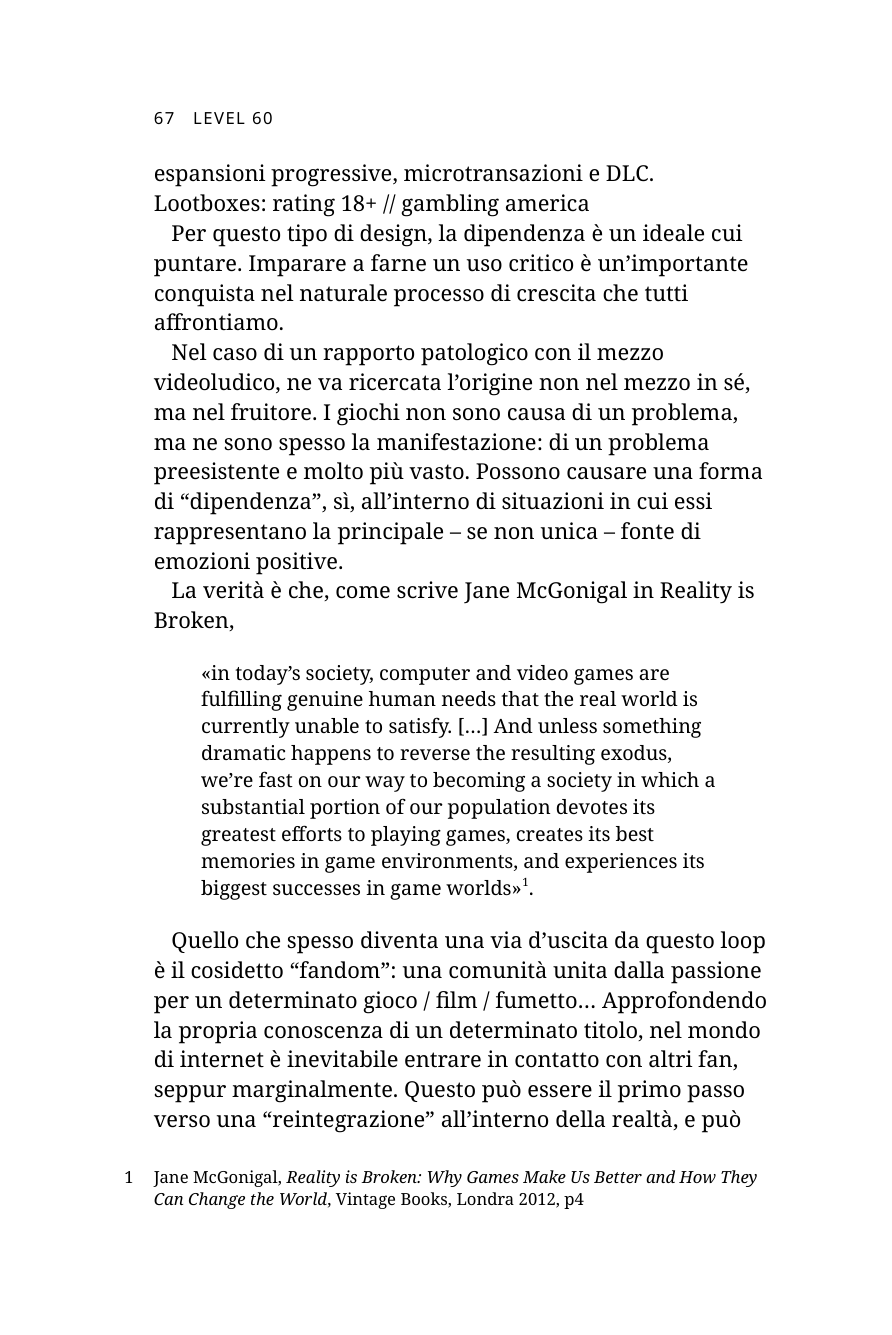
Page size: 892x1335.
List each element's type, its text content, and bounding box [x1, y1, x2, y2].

text La verità è che, come scrive Jane McGonigal in Reality is Broken, [153, 576, 768, 635]
text Nel caso di un rapporto patologico con il mezzo videoludico, ne va ricercata l’origine non nel mezzo in sé, ma nel fruitore. I giochi non sono causa di un problema, ma ne sono spesso la manifestazione: di un problema preesistente e molto più vasto. Possono causare una forma di “dipendenza”, sì, all’interno di situazioni in cui essi rappresentano la principale – se non unica – fonte di emozioni positive. [153, 337, 768, 576]
text Quello che spesso diventa una via d’uscita da questo loop è il cosidetto “fandom”: una comunità unita dalla passione per un determinato gioco / film / fumetto… Approfondendo la propria conoscenza di un determinato titolo, nel mondo di internet è inevitabile entrare in contatto con altri fan, seppur marginalmente. Questo può essere il primo passo verso una “reintegrazione” all’interno della realtà, e può [153, 925, 768, 1134]
text espansioni progressive, microtransazioni e DLC. Lootboxes: rating 18+ // gambling america [153, 158, 768, 218]
text Jane McGonigal, Reality is Broken: Why Games Make Us Better and How They Can Change the World, Vintage Books, Londra 2012, p4 [124, 1165, 768, 1211]
text «in today’s society, computer and video games are fulfilling genuine human needs that the real world is currently unable to satisfy. […] And unless something dramatic happens to reverse the resulting exodus, we’re fast on our way to becoming a society in which a substantial portion of our population devotes its greatest efforts to playing games, creates its best memories in game environments, and experiences its biggest successes in game worlds». [201, 659, 720, 902]
text Per questo tipo di design, la dipendenza è un ideale cui puntare. Imparare a farne un uso critico è un’importante conquista nel naturale processo di crescita che tutti affrontiamo. [153, 218, 768, 337]
